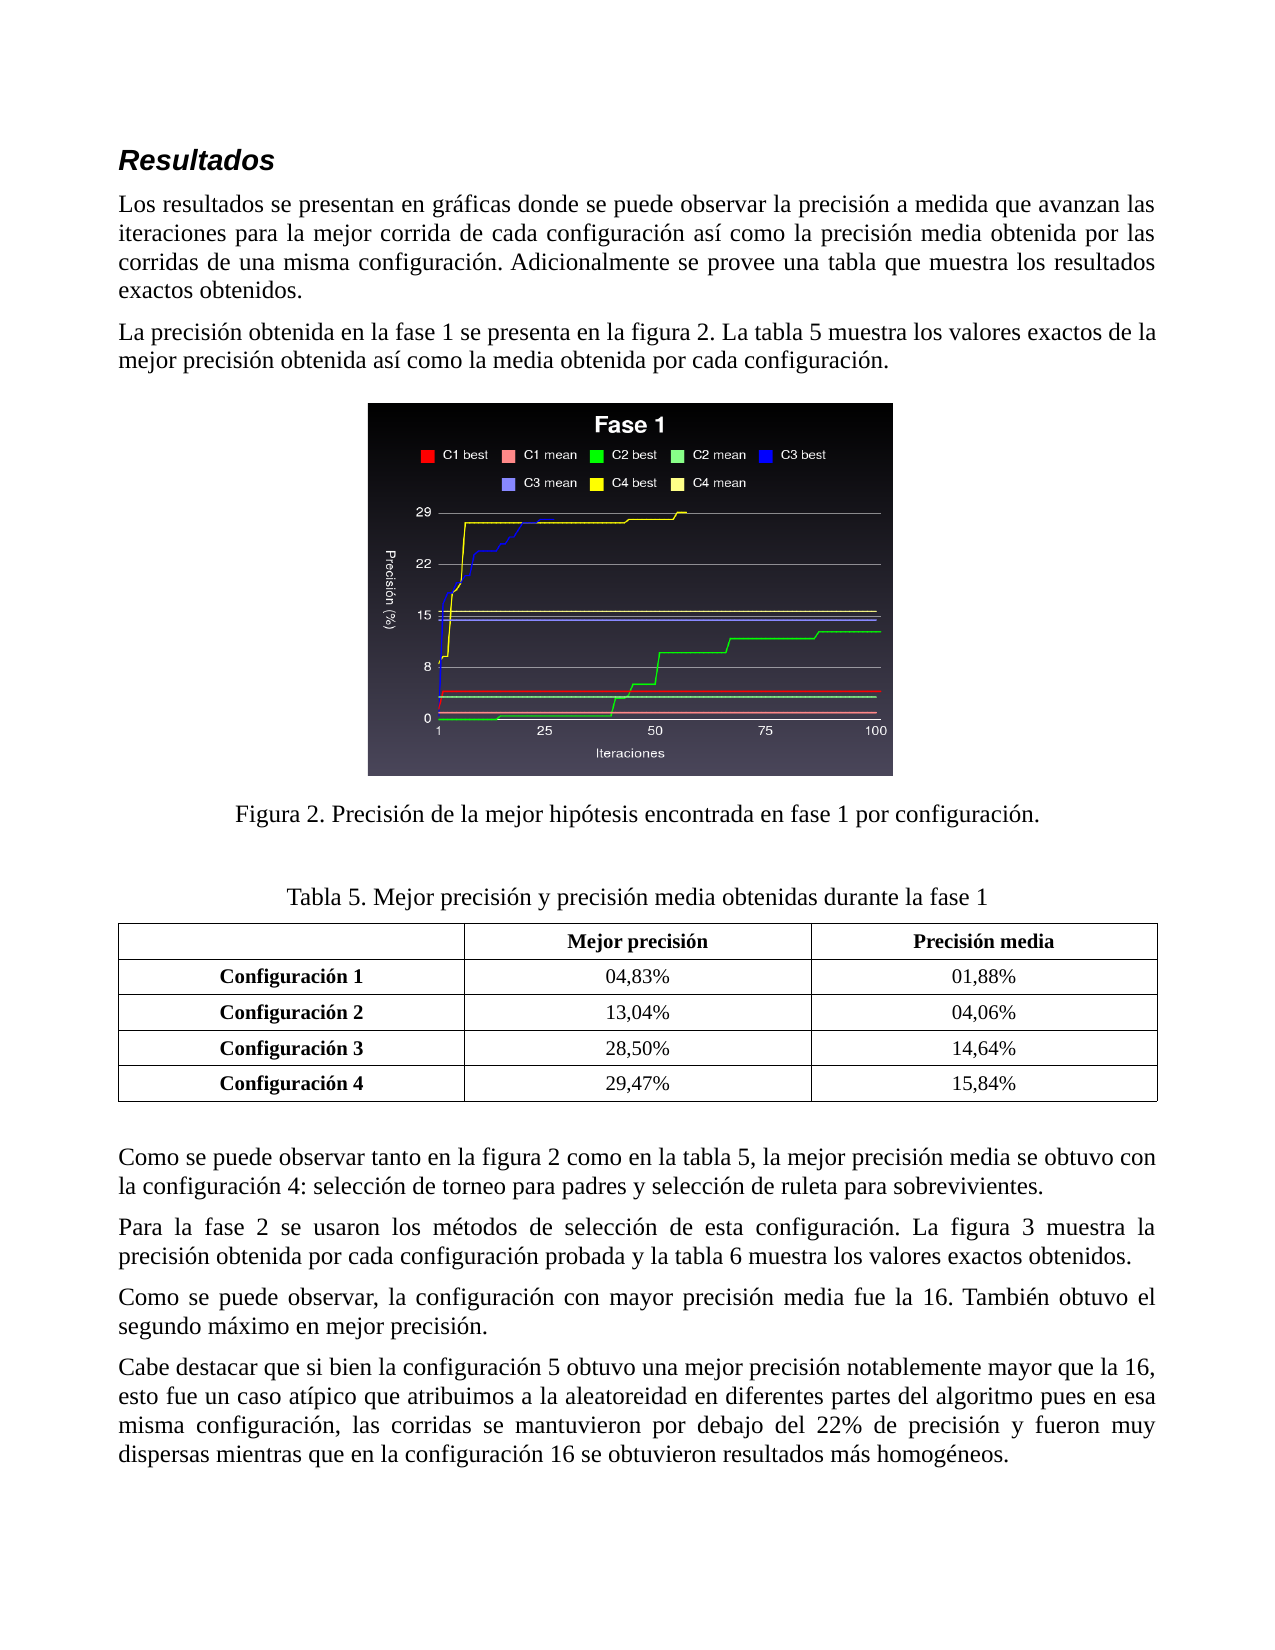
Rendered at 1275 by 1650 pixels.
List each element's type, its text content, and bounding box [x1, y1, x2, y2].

table_header [119, 924, 464, 958]
text Tabla 5. Mejor precisión y precisión media obtenidas durante la fase 1 [118, 882, 1157, 910]
text Para la fase 2 se usaron los métodos de selección de esta configuración. La figura 3 muestra la precisión obtenida por cada configuración probada y la tabla 6 muestra los valores exactos obtenidos. [118, 1212, 1157, 1270]
table_cell 14,64% [812, 1031, 1157, 1065]
table_cell Configuración 1 [119, 960, 464, 994]
table_cell Configuración 4 [119, 1066, 464, 1101]
table_cell 01,88% [812, 960, 1157, 994]
text Figura 2. Precisión de la mejor hipótesis encontrada en fase 1 por configuración. [118, 799, 1157, 828]
table_cell 28,50% [465, 1031, 811, 1065]
table_cell 04,83% [465, 960, 811, 994]
text La precisión obtenida en la fase 1 se presenta en la figura 2. La tabla 5 muestra los valores exactos de la mejor precisión obtenida así como la media obtenida por cada configuración. [118, 317, 1157, 374]
table_cell Configuración 2 [119, 995, 464, 1030]
table_cell Configuración 3 [119, 1031, 464, 1065]
subtitle Resultados [118, 143, 1157, 177]
table_header Mejor precisión [465, 924, 811, 958]
text Cabe destacar que si bien la configuración 5 obtuvo una mejor precisión notablemente mayor que la 16, esto fue un caso atípico que atribuimos a la aleatoreidad en diferentes partes del algoritmo pues en esa misma configuración, las corridas se mantuvieron por debajo del 22% de precisión y fueron muy dispersas mientras que en la configuración 16 se obtuvieron resultados más homogéneos. [118, 1352, 1157, 1467]
picture [367, 403, 893, 776]
text Como se puede observar tanto en la figura 2 como en la tabla 5, la mejor precisión media se obtuvo con la configuración 4: selección de torneo para padres y selección de ruleta para sobrevivientes. [118, 1142, 1157, 1200]
table_cell 13,04% [465, 995, 811, 1030]
text Como se puede observar, la configuración con mayor precisión media fue la 16. También obtuvo el segundo máximo en mejor precisión. [118, 1282, 1157, 1340]
table_cell 04,06% [812, 995, 1157, 1030]
table_header Precisión media [812, 924, 1157, 958]
table_cell 15,84% [812, 1066, 1157, 1101]
table_cell 29,47% [465, 1066, 811, 1101]
text Los resultados se presentan en gráficas donde se puede observar la precisión a medida que avanzan las iteraciones para la mejor corrida de cada configuración así como la precisión media obtenida por las corridas de una misma configuración. Adicionalmente se provee una tabla que muestra los resultados exactos obtenidos. [118, 189, 1157, 304]
